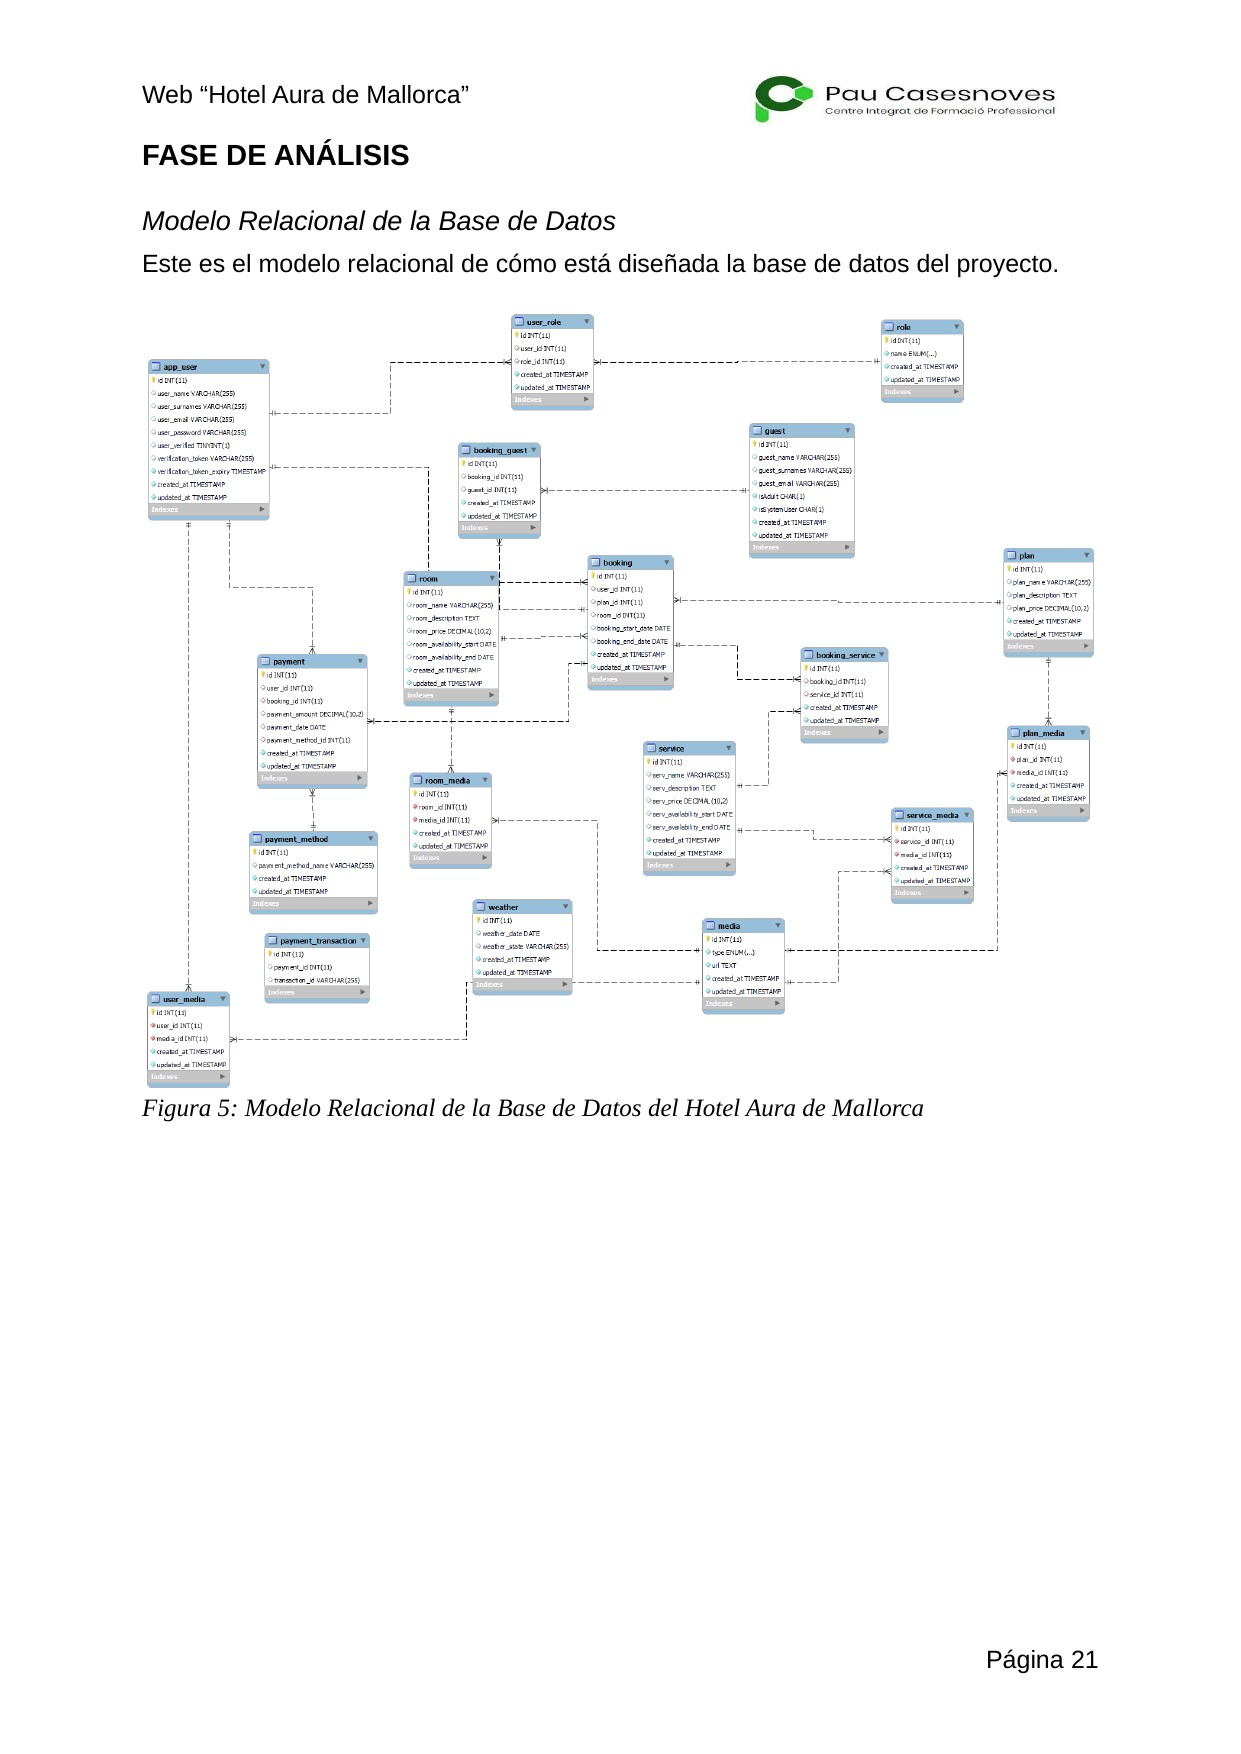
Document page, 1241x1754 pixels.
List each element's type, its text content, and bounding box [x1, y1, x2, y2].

text Este es el modelo relacional de cómo está diseñada la base de datos del proyecto. [142, 248, 1098, 277]
subtitle Modelo Relacional de la Base de Datos [142, 205, 1098, 236]
text Figura 5: Modelo Relacional de la Base de Datos del Hotel Aura de Mallorca [142, 1093, 1098, 1121]
picture [141, 308, 1099, 1093]
picture [748, 72, 1075, 127]
text FASE DE ANÁLISIS [142, 138, 1098, 171]
